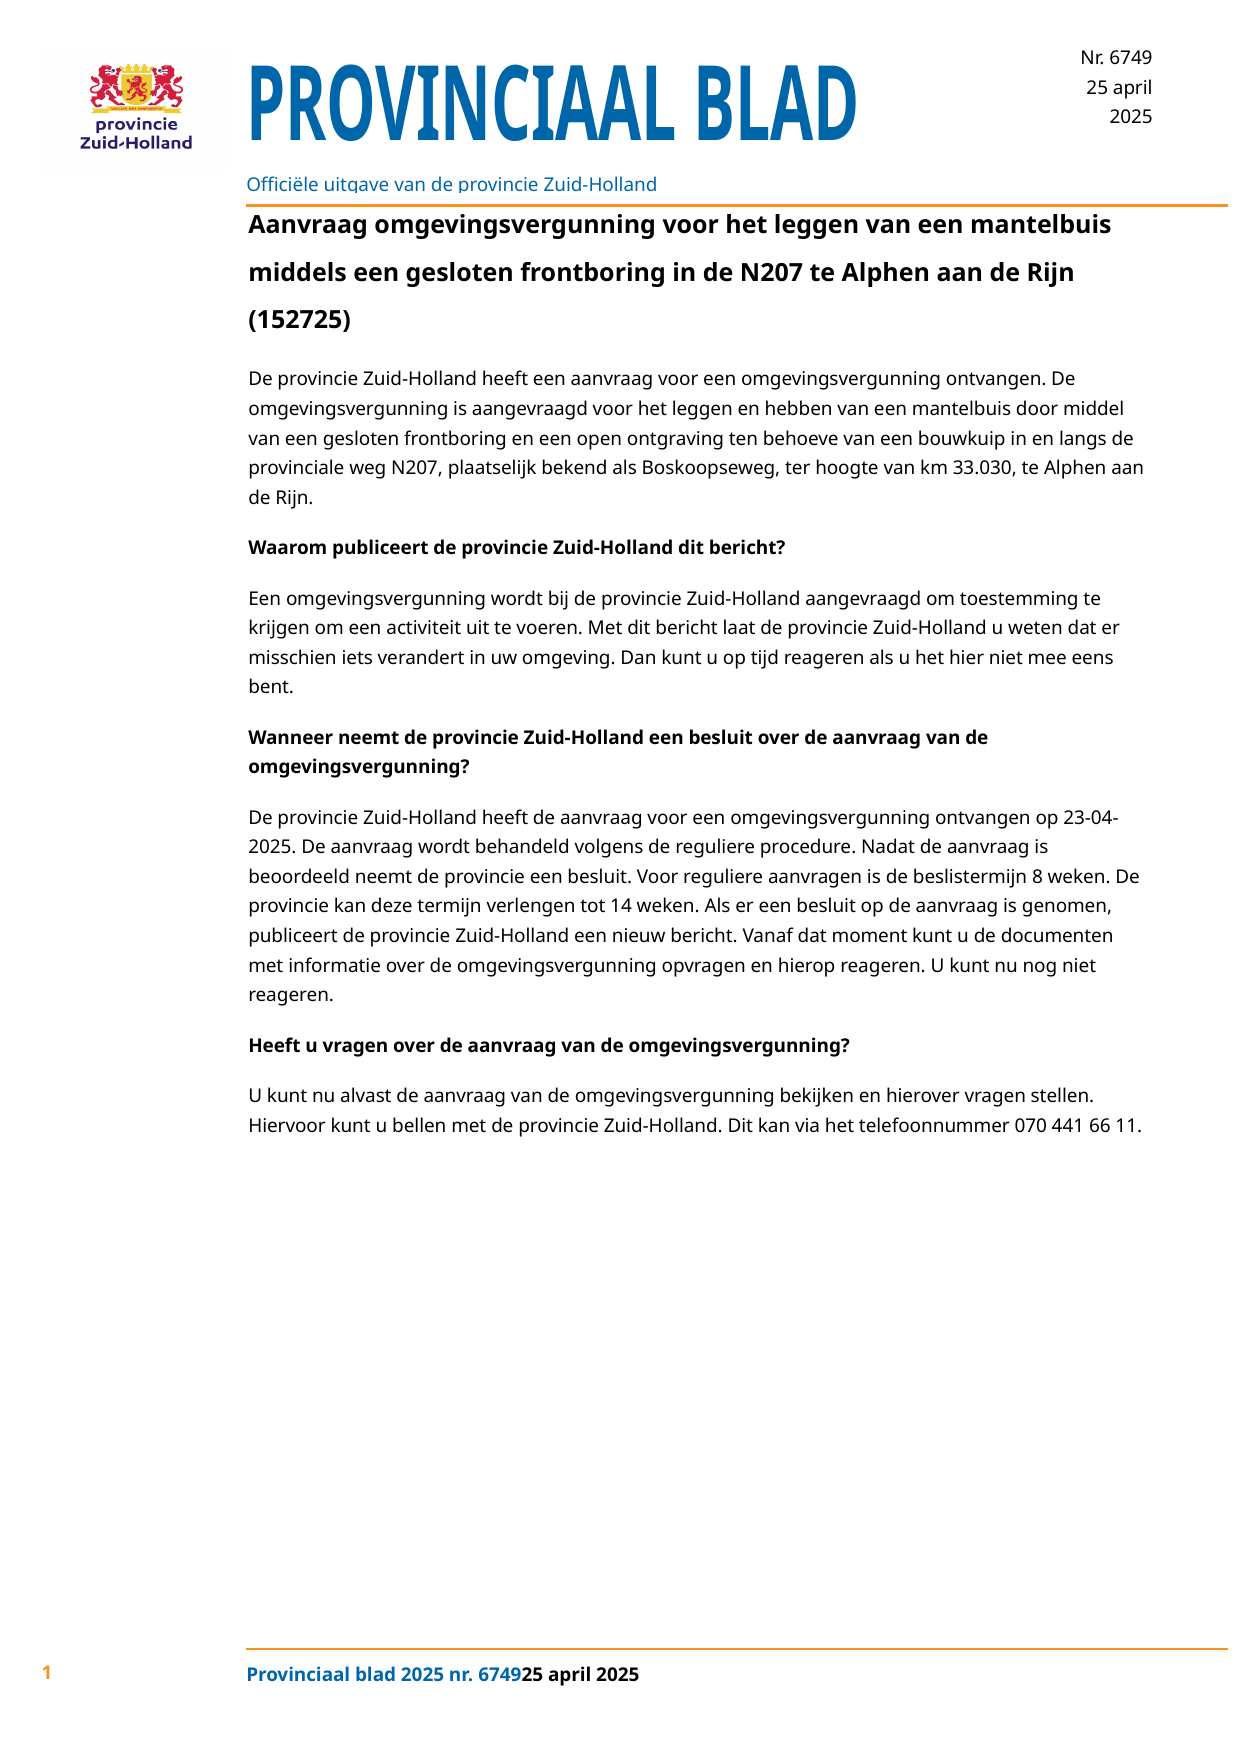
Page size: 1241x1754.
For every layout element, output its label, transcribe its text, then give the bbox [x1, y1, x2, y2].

text Aanvraag omgevingsvergunning voor het leggen van een mantelbuis middels een gesloten frontboring in de N207 te Alphen aan de Rijn (152725) [248, 207, 1152, 336]
text De provincie Zuid-Holland heeft de aanvraag voor een omgevingsvergunning ontvangen op 23-04-2025. De aanvraag wordt behandeld volgens de reguliere procedure. Nadat de aanvraag is beoordeeld neemt de provincie een besluit. Voor reguliere aanvragen is de beslistermijn 8 weken. De provincie kan deze termijn verlengen tot 14 weken. Als er een besluit op de aanvraag is genomen, publiceert de provincie Zuid-Holland een nieuw bericht. Vanaf dat moment kunt u de documenten met informatie over de omgevingsvergunning opvragen en hierop reageren. U kunt nu nog niet reageren. [248, 804, 1152, 1007]
text U kunt nu alvast de aanvraag van de omgevingsvergunning bekijken en hierover vragen stellen. Hiervoor kunt u bellen met de provincie Zuid-Holland. Dit kan via het telefoonnummer 070 441 66 11. [248, 1082, 1152, 1137]
text Een omgevingsvergunning wordt bij de provincie Zuid-Holland aangevraagd om toestemming te krijgen om een activiteit uit te voeren. Met dit bericht laat de provincie Zuid-Holland u weten dat er misschien iets verandert in uw omgeving. Dan kunt u op tijd reageren als u het hier niet mee eens bent. [248, 585, 1152, 699]
text Heeft u vragen over de aanvraag van de omgevingsvergunning? [248, 1032, 1152, 1057]
text Wanneer neemt de provincie Zuid-Holland een besluit over de aanvraag van de omgevingsvergunning? [248, 724, 1152, 779]
text Waarom publiceert de provincie Zuid-Holland dit bericht? [248, 534, 1152, 560]
text De provincie Zuid-Holland heeft een aanvraag voor een omgevingsvergunning ontvangen. De omgevingsvergunning is aangevraagd voor het leggen en hebben van een mantelbuis door middel van een gesloten frontboring en een open ontgraving ten behoeve van een bouwkuip in en langs de provinciale weg N207, plaatselijk bekend als Boskoopseweg, ter hoogte van km 33.030, te Alphen aan de Rijn. [248, 366, 1152, 509]
picture [41, 47, 231, 172]
